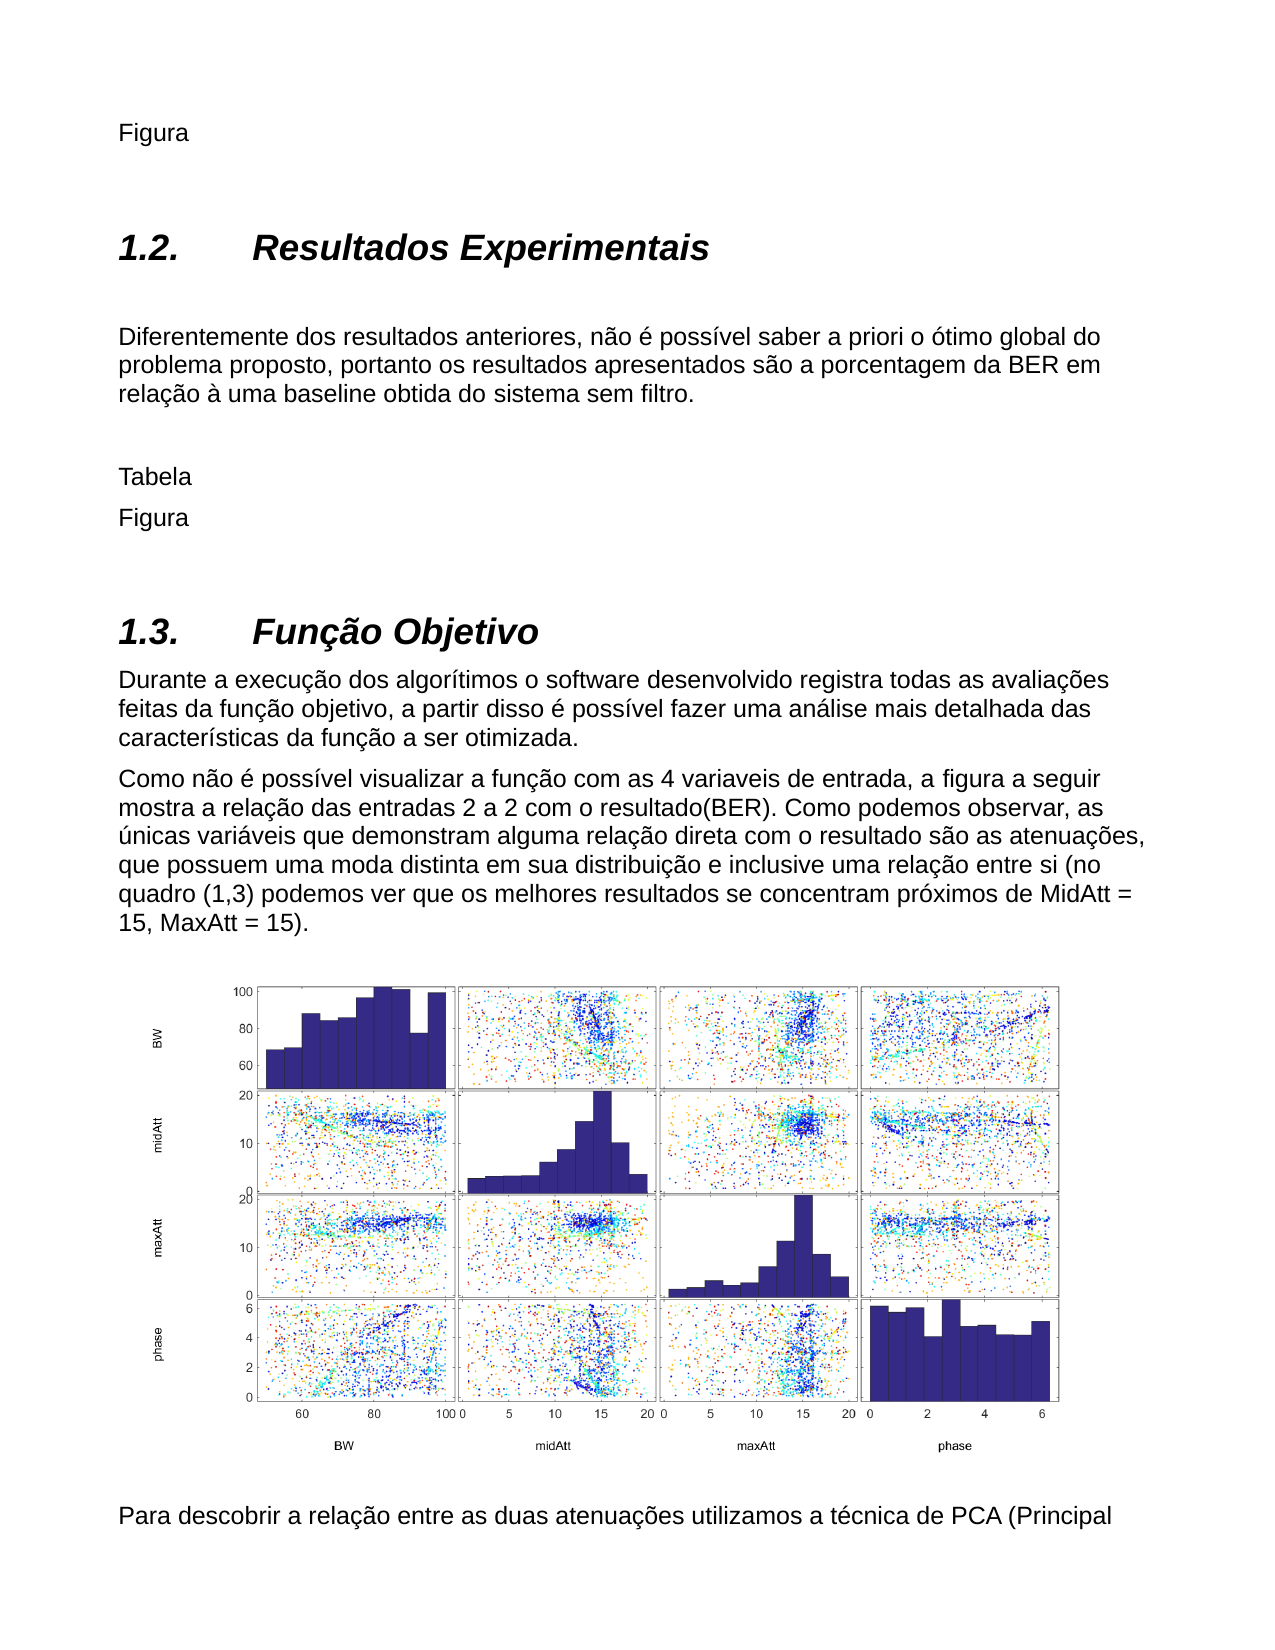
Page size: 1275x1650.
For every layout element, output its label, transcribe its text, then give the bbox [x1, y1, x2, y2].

text Figura [118, 503, 1157, 532]
picture [118, 948, 1157, 1460]
subtitle Função Objetivo [118, 610, 1157, 652]
text Tabela [118, 462, 1157, 490]
text Como não é possível visualizar a função com as 4 variaveis de entrada, a figura a seguir mostra a relação das entradas 2 a 2 com o resultado(BER). Como podemos observar, as únicas variáveis que demonstram alguma relação direta com o resultado são as atenuações, que possuem uma moda distinta em sua distribuição e inclusive uma relação entre si (no quadro (1,3) podemos ver que os melhores resultados se concentram próximos de MidAtt = 15, MaxAtt = 15). [118, 764, 1157, 936]
text Para descobrir a relação entre as duas atenuações utilizamos a técnica de PCA (Principal [118, 1501, 1157, 1529]
text Durante a execução dos algorítimos o software desenvolvido registra todas as avaliações feitas da função objetivo, a partir disso é possível fazer uma análise mais detalhada das características da função a ser otimizada. [118, 665, 1157, 751]
text Figura [118, 118, 1157, 147]
subtitle Resultados Experimentais [118, 226, 1157, 268]
text Diferentemente dos resultados anteriores, não é possível saber a priori o ótimo global do problema proposto, portanto os resultados apresentados são a porcentagem da BER em relação à uma baseline obtida do sistema sem filtro. [118, 322, 1157, 408]
